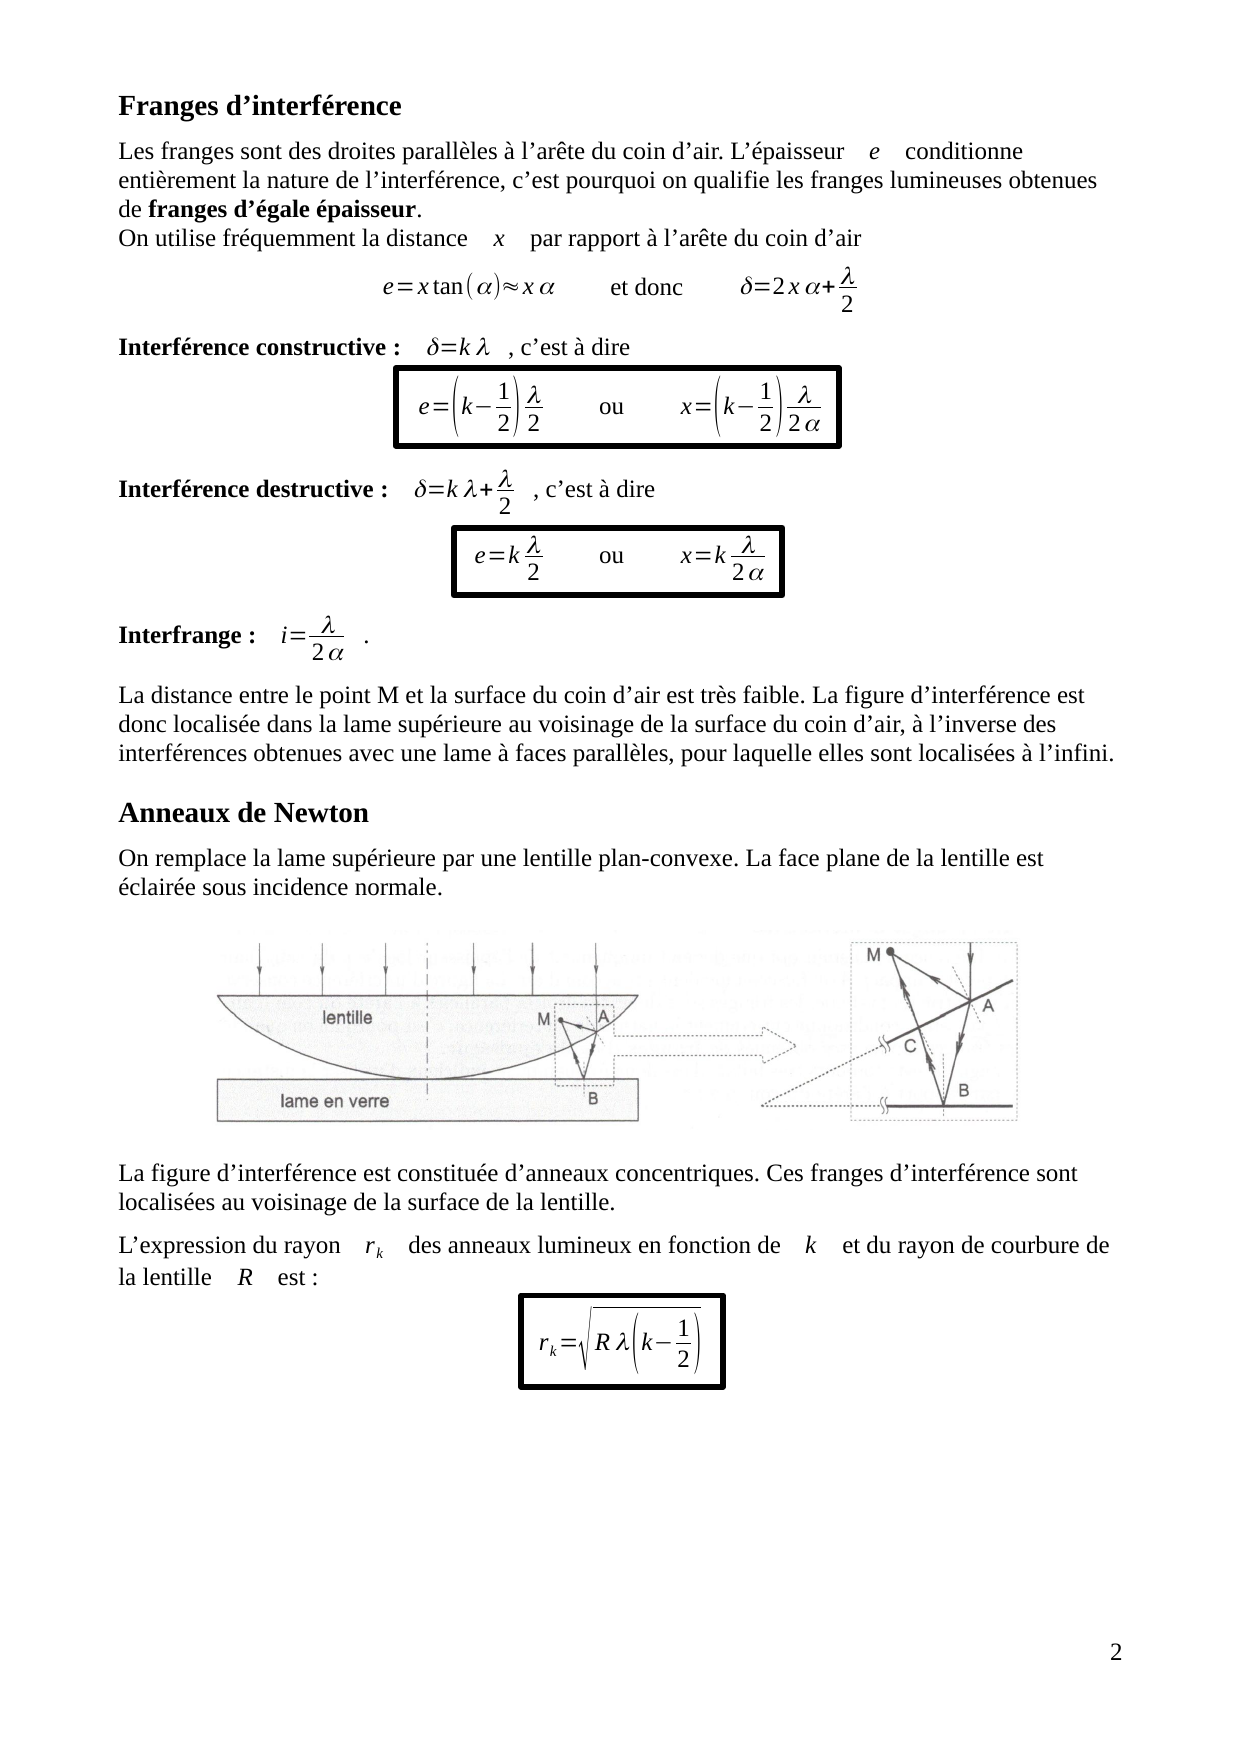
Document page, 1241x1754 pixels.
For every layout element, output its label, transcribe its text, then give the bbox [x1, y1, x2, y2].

text ou [457, 534, 779, 586]
text Interfrange : . [118, 614, 1122, 666]
text L’expression du rayon des anneaux lumineux en fonction de et du rayon de courbure de la lentille est : [118, 1230, 1122, 1291]
text On remplace la lame supérieure par une lentille plan-convexe. La face plane de la lentille est éclairée sous incidence normale. [118, 843, 1122, 901]
text Interférence destructive : , c’est à dire [118, 468, 1122, 520]
text [842, 375, 1122, 440]
text Anneaux de Newton [118, 795, 1122, 829]
text [118, 375, 393, 440]
text [118, 534, 451, 586]
text et donc [118, 266, 1122, 317]
text La figure d’interférence est constituée d’anneaux concentriques. Ces franges d’interférence sont localisées au voisinage de la surface de la lentille. [118, 1158, 1122, 1215]
text Franges d’interférence [118, 88, 1122, 122]
text ou [399, 375, 836, 440]
text On utilise fréquemment la distance par rapport à l’arête du coin d’air [118, 223, 1122, 251]
text Les franges sont des droites parallèles à l’arête du coin d’air. L’épaisseur conditionne entièrement la nature de l’interférence, c’est pourquoi on qualifie les franges lumineuses obtenues de franges d’égale épaisseur. [118, 136, 1122, 223]
text [785, 534, 1122, 586]
text Interférence constructive : , c’est à dire [118, 332, 1122, 360]
text La distance entre le point M et la surface du coin d’air est très faible. La figure d’interférence est donc localisée dans la lame supérieure au voisinage de la surface du coin d’air, à l’inverse des interférences obtenues avec une lame à faces parallèles, pour laquelle elles sont localisées à l’infini. [118, 680, 1122, 767]
